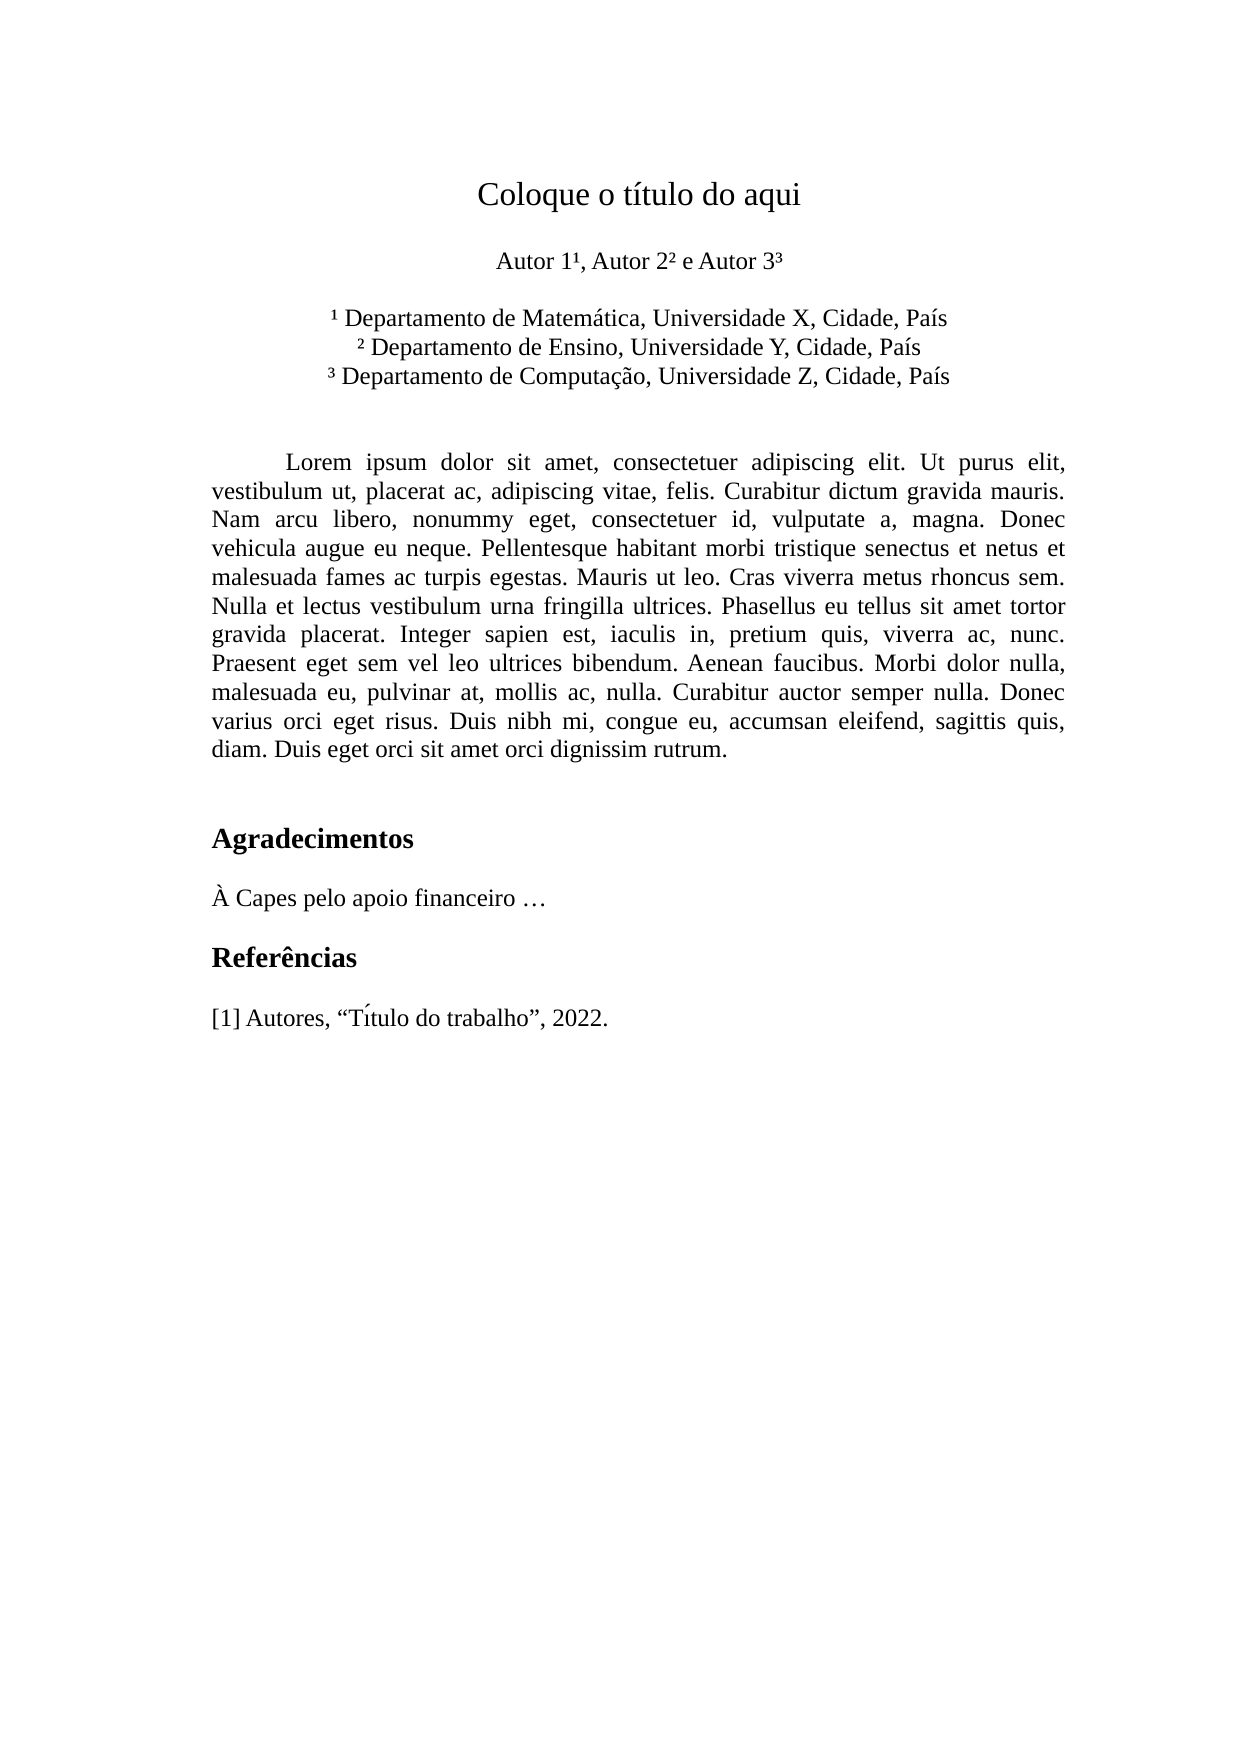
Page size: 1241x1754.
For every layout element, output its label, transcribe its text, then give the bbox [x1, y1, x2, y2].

text Agradecimentos [211, 821, 1067, 854]
text ² Departamento de Ensino, Universidade Y, Cidade, País [211, 332, 1067, 361]
text ¹ Departamento de Matemática, Universidade X, Cidade, País [211, 303, 1067, 332]
text Coloque o título do aqui [211, 174, 1067, 212]
text Referências [211, 941, 1067, 974]
text À Capes pelo apoio financeiro … [211, 883, 1067, 912]
text Autor 1¹, Autor 2² e Autor 3³ [211, 246, 1067, 274]
text Lorem ipsum dolor sit amet, consectetuer adipiscing elit. Ut purus elit, vestibulum ut, placerat ac, adipiscing vitae, felis. Curabitur dictum gravida mauris. Nam arcu libero, nonummy eget, consectetuer id, vulputate a, magna. Donec vehicula augue eu neque. Pellentesque habitant morbi tristique senectus et netus et malesuada fames ac turpis egestas. Mauris ut leo. Cras viverra metus rhoncus sem. Nulla et lectus vestibulum urna fringilla ultrices. Phasellus eu tellus sit amet tortor gravida placerat. Integer sapien est, iaculis in, pretium quis, viverra ac, nunc. Praesent eget sem vel leo ultrices bibendum. Aenean faucibus. Morbi dolor nulla, malesuada eu, pulvinar at, mollis ac, nulla. Curabitur auctor semper nulla. Donec varius orci eget risus. Duis nibh mi, congue eu, accumsan eleifend, sagittis quis, diam. Duis eget orci sit amet orci dignissim rutrum. [211, 447, 1067, 763]
text [1] Autores, “Tı́tulo do trabalho”, 2022. [211, 1003, 1067, 1032]
text ³ Departamento de Computação, Universidade Z, Cidade, País [211, 361, 1067, 389]
